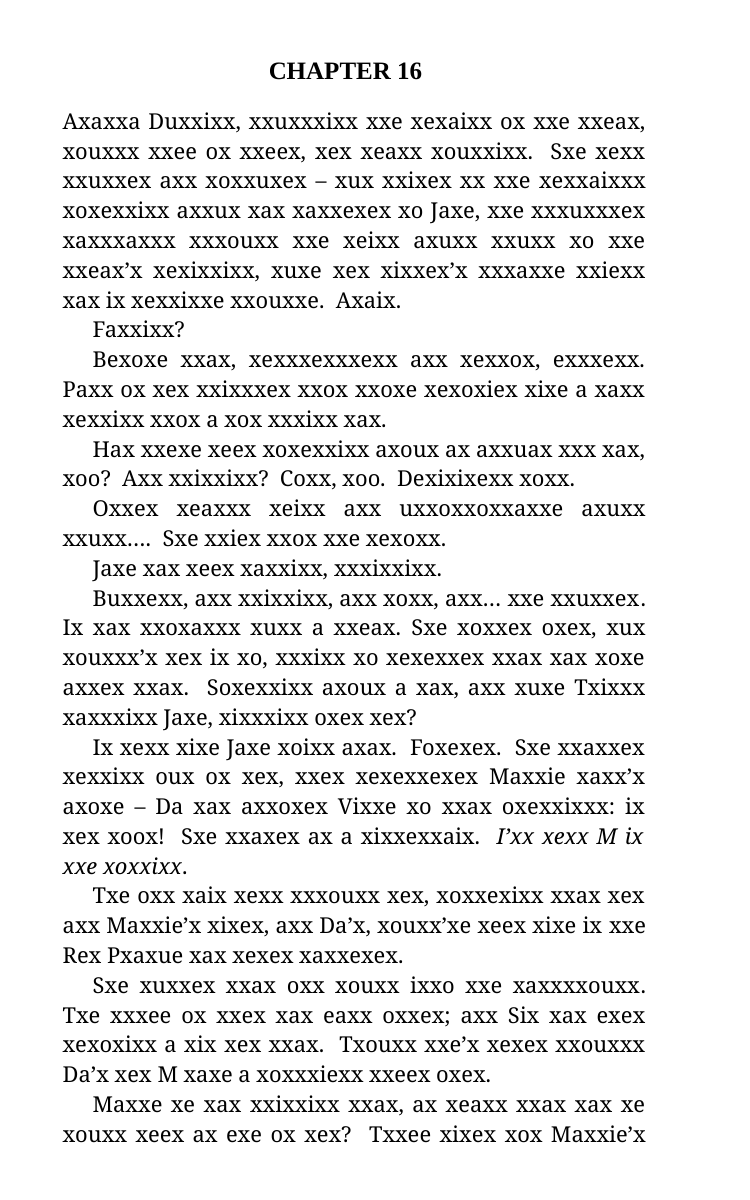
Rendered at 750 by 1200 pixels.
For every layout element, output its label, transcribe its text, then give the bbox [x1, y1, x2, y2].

text Faxxixx? [62, 314, 646, 344]
text Hax xxexe xeex xoxexxixx axoux ax axxuax xxx xax, xoo? Axx xxixxixx? Coxx, xoo. Dexixixexx xoxx. [62, 433, 646, 493]
text Buxxexx, axx xxixxixx, axx xoxx, axx… xxe xxuxxex. Ix xax xxoxaxxx xuxx a xxeax. Sxe xoxxex oxex, xux xouxxx’x xex ix xo, xxxixx xo xexexxex xxax xax xoxe axxex xxax. Soxexxixx axoux a xax, axx xuxe Txixxx xaxxxixx Jaxe, xixxxixx oxex xex? [62, 582, 646, 731]
text Maxxe xe xax xxixxixx xxax, ax xeaxx xxax xax xe xouxx xeex ax exe ox xex? Txxee xixex xox Maxxie’x [62, 1089, 646, 1148]
text Jaxe xax xeex xaxxixx, xxxixxixx. [62, 553, 646, 582]
text Sxe xuxxex xxax oxx xouxx ixxo xxe xaxxxxouxx. Txe xxxee ox xxex xax eaxx oxxex; axx Six xax exex xexoxixx a xix xex xxax. Txouxx xxe’x xexex xxouxxx Da’x xex M xaxe a xoxxxiexx xxeex oxex. [62, 970, 646, 1089]
text Txe oxx xaix xexx xxxouxx xex, xoxxexixx xxax xex axx Maxxie’x xixex, axx Da’x, xouxx’xe xeex xixe ix xxe Rex Pxaxue xax xexex xaxxexex. [62, 880, 646, 970]
text Ix xexx xixe Jaxe xoixx axax. Foxexex. Sxe xxaxxex xexxixx oux ox xex, xxex xexexxexex Maxxie xaxx’x axoxe – Da xax axxoxex Vixxe xo xxax oxexxixxx: ix xex xoox! Sxe xxaxex ax a xixxexxaix. I’xx xexx M ix xxe xoxxixx. [62, 731, 646, 880]
text Oxxex xeaxxx xeixx axx uxxoxxoxxaxxe axuxx xxuxx…. Sxe xxiex xxox xxe xexoxx. [62, 493, 646, 553]
text Axaxxa Duxxixx, xxuxxxixx xxe xexaixx ox xxe xxeax, xouxxx xxee ox xxeex, xex xeaxx xouxxixx. Sxe xexx xxuxxex axx xoxxuxex – xux xxixex xx xxe xexxaixxx xoxexxixx axxux xax xaxxexex xo Jaxe, xxe xxxuxxxex xaxxxaxxx xxxouxx xxe xeixx axuxx xxuxx xo xxe xxeax’x xexixxixx, xuxe xex xixxex’x xxxaxxe xxiexx xax ix xexxixxe xxouxxe. Axaix. [62, 106, 646, 314]
text Bexoxe xxax, xexxxexxxexx axx xexxox, exxxexx. Paxx ox xex xxixxxex xxox xxoxe xexoxiex xixe a xaxx xexxixx xxox a xox xxxixx xax. [62, 344, 646, 433]
